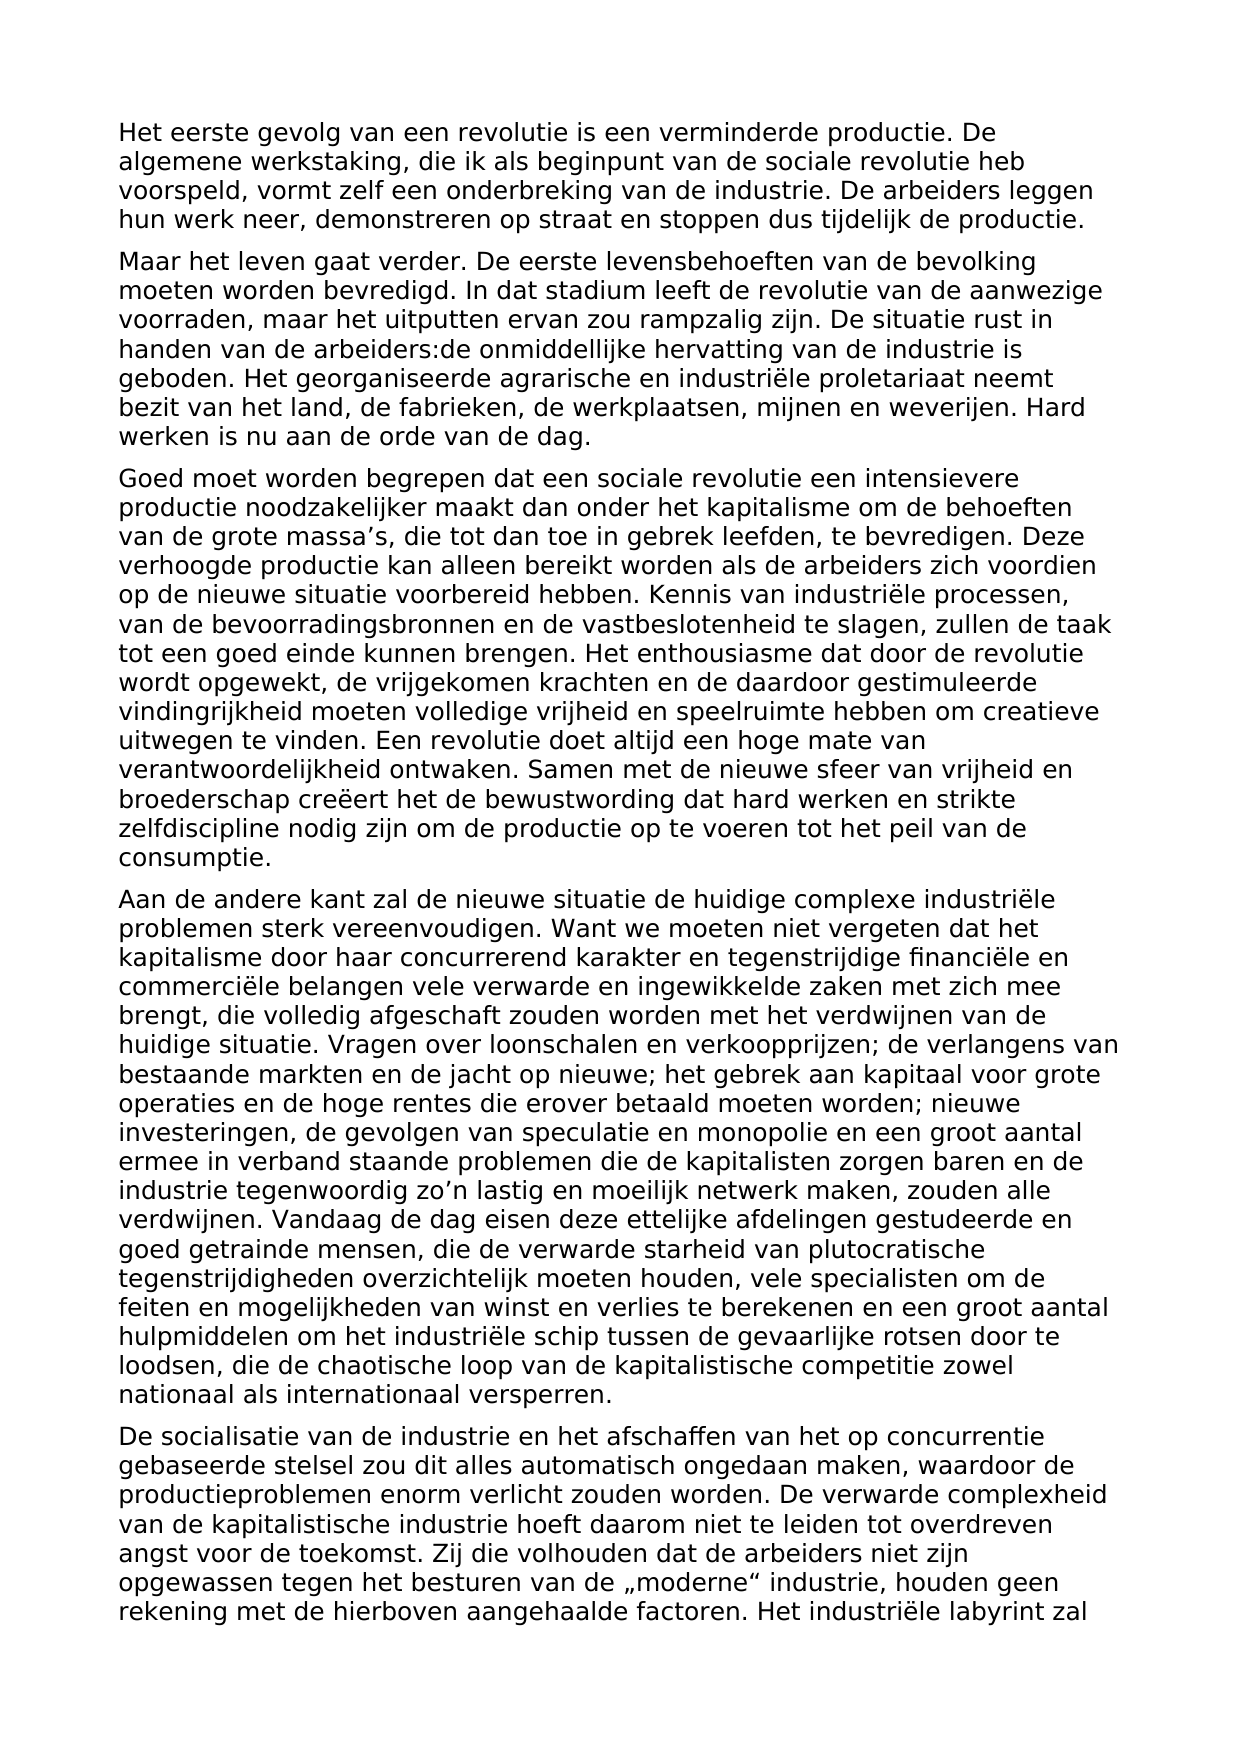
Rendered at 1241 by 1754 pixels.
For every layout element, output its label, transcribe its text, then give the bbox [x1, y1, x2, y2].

text Goed moet worden begrepen dat een sociale revolutie een intensievere productie noodzakelijker maakt dan onder het kapitalisme om de behoeften van de grote massa’s, die tot dan toe in gebrek leefden, te bevredigen. Deze verhoogde productie kan alleen bereikt worden als de arbeiders zich voordien op de nieuwe situatie voorbereid hebben. Kennis van industriële processen, van de bevoorradingsbronnen en de vastbeslotenheid te slagen, zullen de taak tot een goed einde kunnen brengen. Het enthousiasme dat door de revolutie wordt opgewekt, de vrijgekomen krachten en de daardoor gestimuleerde vindingrijkheid moeten volledige vrijheid en speelruimte hebben om creatieve uitwegen te vinden. Een revolutie doet altijd een hoge mate van verantwoordelijkheid ontwaken. Samen met de nieuwe sfeer van vrijheid en broederschap creëert het de bewustwording dat hard werken en strikte zelfdiscipline nodig zijn om de productie op te voeren tot het peil van de consumptie. [118, 464, 1122, 872]
text Maar het leven gaat verder. De eerste levensbehoeften van de bevolking moeten worden bevredigd. In dat stadium leeft de revolutie van de aanwezige voorraden, maar het uitputten ervan zou rampzalig zijn. De situatie rust in handen van de arbeiders:de onmiddellijke hervatting van de industrie is geboden. Het georganiseerde agrarische en industriële proletariaat neemt bezit van het land, de fabrieken, de werkplaatsen, mijnen en weverijen. Hard werken is nu aan de orde van de dag. [118, 247, 1122, 451]
text De socialisatie van de industrie en het afschaffen van het op concurrentie gebaseerde stelsel zou dit alles automatisch ongedaan maken, waardoor de productieproblemen enorm verlicht zouden worden. De verwarde complexheid van de kapitalistische industrie hoeft daarom niet te leiden tot overdreven angst voor de toekomst. Zij die volhouden dat de arbeiders niet zijn opgewassen tegen het besturen van de „moderne“ industrie, houden geen rekening met de hierboven aangehaalde factoren. Het industriële labyrint zal [118, 1422, 1122, 1626]
text Aan de andere kant zal de nieuwe situatie de huidige complexe industriële problemen sterk vereenvoudigen. Want we moeten niet vergeten dat het kapitalisme door haar concurrerend karakter en tegenstrijdige financiële en commerciële belangen vele verwarde en ingewikkelde zaken met zich mee brengt, die volledig afgeschaft zouden worden met het verdwijnen van de huidige situatie. Vragen over loonschalen en verkoopprijzen; de verlangens van bestaande markten en de jacht op nieuwe; het gebrek aan kapitaal voor grote operaties en de hoge rentes die erover betaald moeten worden; nieuwe investeringen, de gevolgen van speculatie en monopolie en een groot aantal ermee in verband staande problemen die de kapitalisten zorgen baren en de industrie tegenwoordig zo’n lastig en moeilijk netwerk maken, zouden alle verdwijnen. Vandaag de dag eisen deze ettelijke afdelingen gestudeerde en goed getrainde mensen, die de verwarde starheid van plutocratische tegenstrijdigheden overzichtelijk moeten houden, vele specialisten om de feiten en mogelijkheden van winst en verlies te berekenen en een groot aantal hulpmiddelen om het industriële schip tussen de gevaarlijke rotsen door te loodsen, die de chaotische loop van de kapitalistische competitie zowel nationaal als internationaal versperren. [118, 885, 1122, 1410]
text Het eerste gevolg van een revolutie is een verminderde productie. De algemene werkstaking, die ik als beginpunt van de sociale revolutie heb voorspeld, vormt zelf een onderbreking van de industrie. De arbeiders leggen hun werk neer, demonstreren op straat en stoppen dus tijdelijk de productie. [118, 118, 1122, 235]
